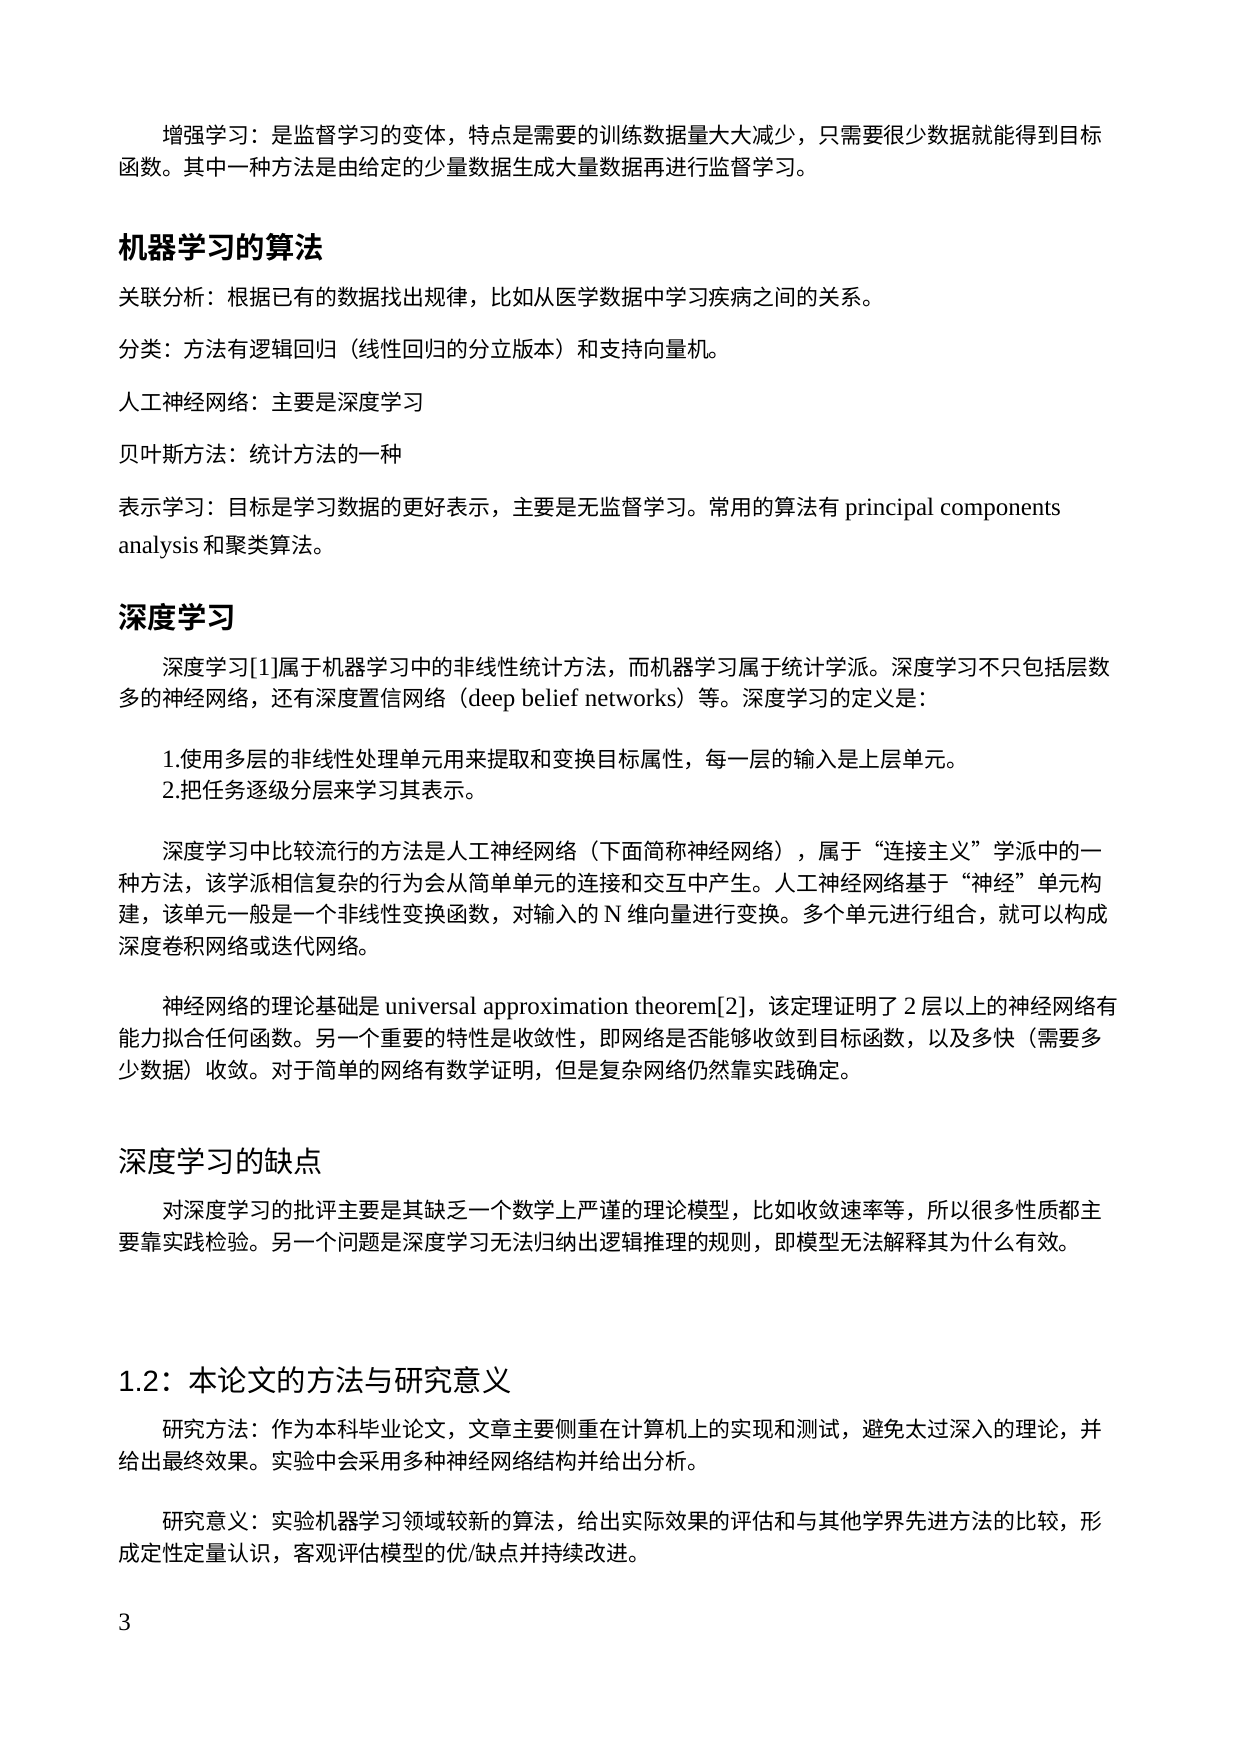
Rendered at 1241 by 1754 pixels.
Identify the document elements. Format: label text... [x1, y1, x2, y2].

text 神经网络的理论基础是universal approximation theorem[2]，该定理证明了2层以上的神经网络有能力拟合任何函数。另一个重要的特性是收敛性，即网络是否能够收敛到目标函数，以及多快（需要多少数据）收敛。对于简单的网络有数学证明，但是复杂网络仍然靠实践确定。 [118, 989, 1122, 1084]
text 关联分析：根据已有的数据找出规律，比如从医学数据中学习疾病之间的关系。 [118, 280, 1122, 311]
text 增强学习：是监督学习的变体，特点是需要的训练数据量大大减少，只需要很少数据就能得到目标函数。其中一种方法是由给定的少量数据生成大量数据再进行监督学习。 [118, 118, 1122, 181]
text 人工神经网络：主要是深度学习 [118, 385, 1122, 416]
subtitle 深度学习 [118, 595, 1122, 637]
text 2.把任务逐级分层来学习其表示。 [118, 773, 1122, 805]
text 深度学习中比较流行的方法是人工神经网络（下面简称神经网络），属于“连接主义”学派中的一种方法，该学派相信复杂的行为会从简单单元的连接和交互中产生。人工神经网络基于“神经”单元构建，该单元一般是一个非线性变换函数，对输入的N维向量进行变换。多个单元进行组合，就可以构成深度卷积网络或迭代网络。 [118, 834, 1122, 961]
text 贝叶斯方法：统计方法的一种 [118, 437, 1122, 469]
text 研究意义：实验机器学习领域较新的算法，给出实际效果的评估和与其他学界先进方法的比较，形成定性定量认识，客观评估模型的优/缺点并持续改进。 [118, 1504, 1122, 1567]
text 1.使用多层的非线性处理单元用来提取和变换目标属性，每一层的输入是上层单元。 [118, 742, 1122, 773]
text 表示学习：目标是学习数据的更好表示，主要是无监督学习。常用的算法有 principal components analysis和聚类算法。 [118, 490, 1122, 559]
subtitle 深度学习的缺点 [118, 1138, 1122, 1180]
text 研究方法：作为本科毕业论文，文章主要侧重在计算机上的实现和测试，避免太过深入的理论，并给出最终效果。实验中会采用多种神经网络结构并给出分析。 [118, 1412, 1122, 1475]
text 对深度学习的批评主要是其缺乏一个数学上严谨的理论模型，比如收敛速率等，所以很多性质都主要靠实践检验。另一个问题是深度学习无法归纳出逻辑推理的规则，即模型无法解释其为什么有效。 [118, 1193, 1122, 1256]
text 分类：方法有逻辑回归（线性回归的分立版本）和支持向量机。 [118, 332, 1122, 364]
subtitle 1.2：本论文的方法与研究意义 [118, 1357, 1122, 1399]
subtitle 机器学习的算法 [118, 225, 1122, 267]
text 深度学习[1]属于机器学习中的非线性统计方法，而机器学习属于统计学派。深度学习不只包括层数多的神经网络，还有深度置信网络（deep belief networks）等。深度学习的定义是： [118, 650, 1122, 713]
